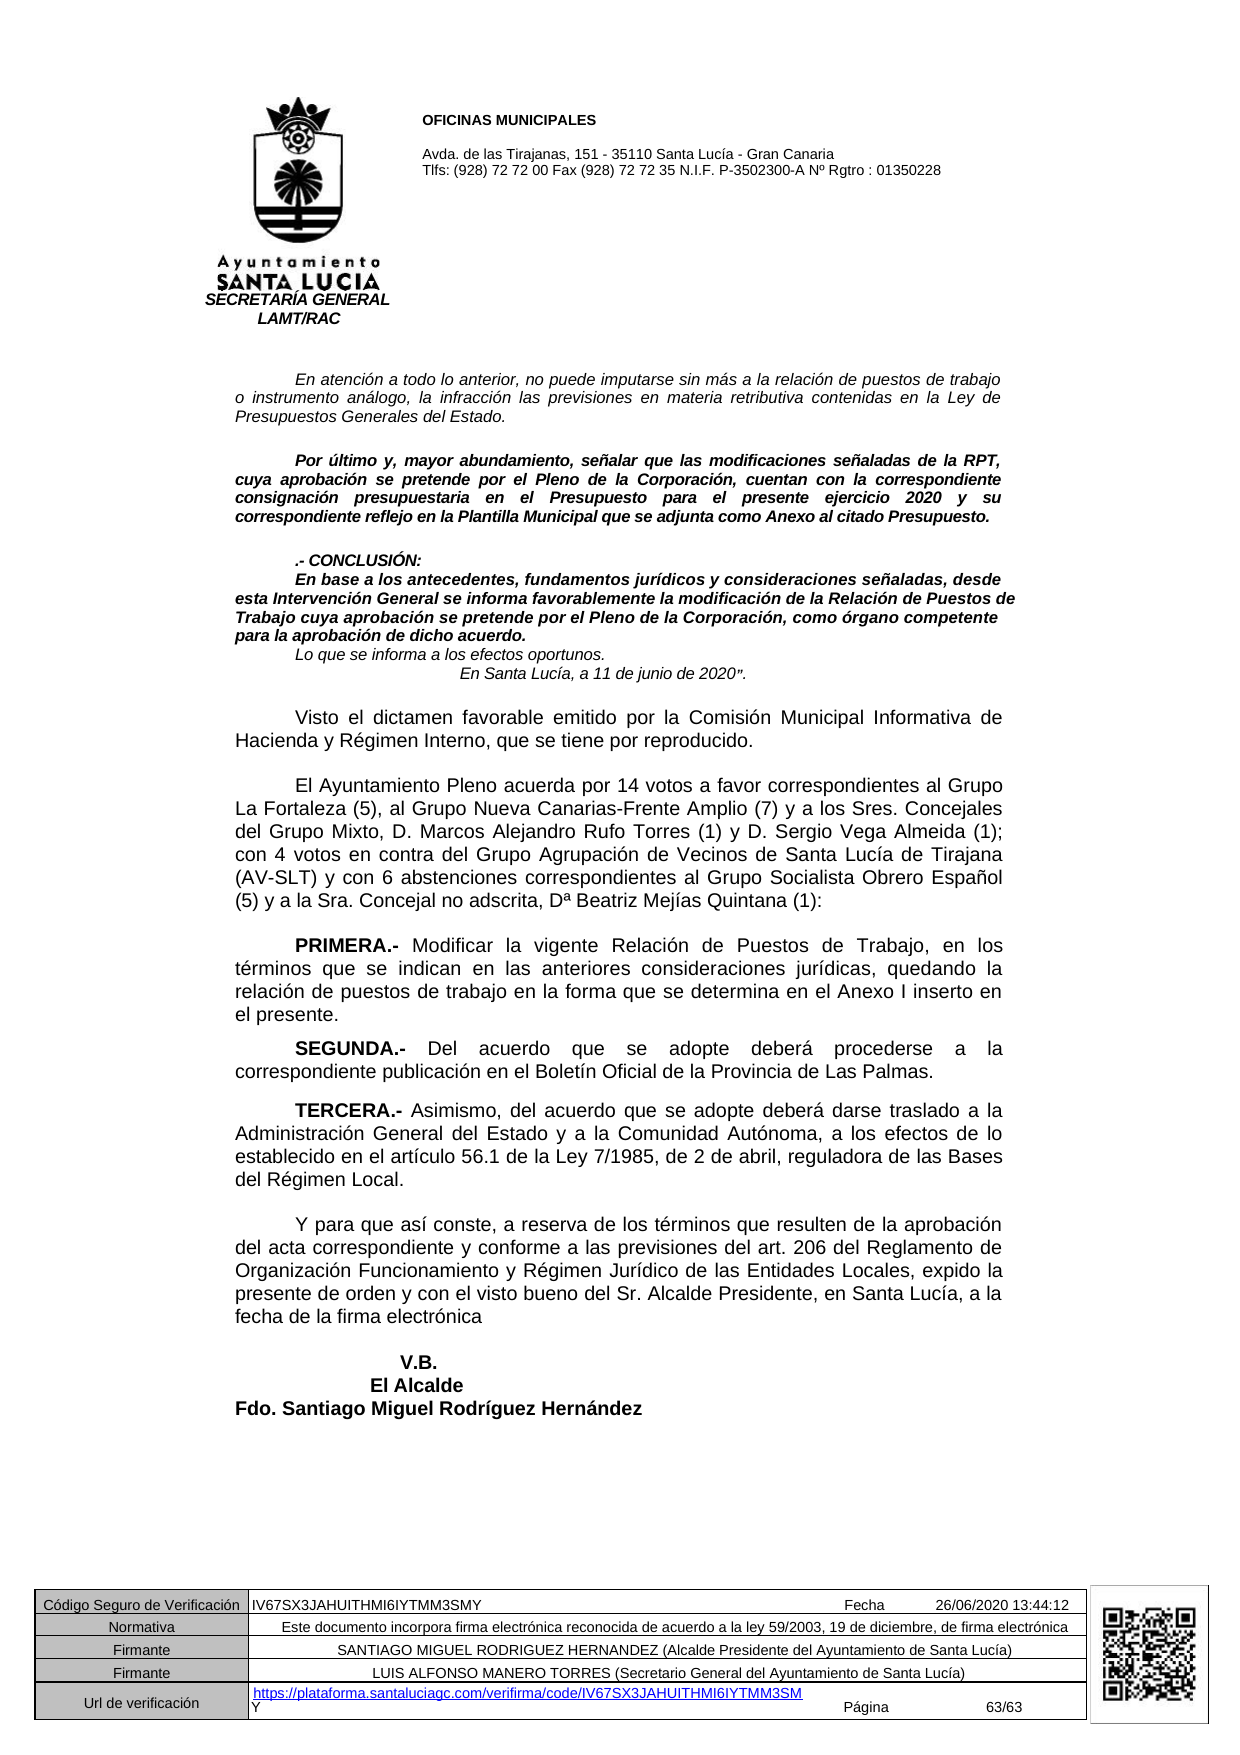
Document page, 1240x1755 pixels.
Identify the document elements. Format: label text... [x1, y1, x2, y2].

text Y para que así conste, a reserva de los términos que resulten de la aprobación del acta correspondiente y conforme a las previsiones del art. 206 del Reglamento de Organización Funcionamiento y Régimen Jurídico de las Entidades Locales, expido la presente de orden y con el visto bueno del Sr. Alcalde Presidente, en Santa Lucía, a la fecha de la firma electrónica [235, 1213, 1004, 1328]
text En base a los antecedentes, fundamentos jurídicos y consideraciones señaladas, desde [295, 571, 1131, 589]
table_cell Firmante [36, 1659, 248, 1681]
text V.B. [400, 1351, 1131, 1374]
text TERCERA.- Asimismo, del acuerdo que se adopte deberá darse traslado a la Administración General del Estado y a la Comunidad Autónoma, a los efectos de lo establecido en el artículo 56.1 de la Ley 7/1985, de 2 de abril, reguladora de las Bases del Régimen Local. [235, 1099, 1004, 1191]
table_header Código Seguro de Verificación [36, 1590, 248, 1613]
table_cell LUIS ALFONSO MANERO TORRES (Secretario General del Ayuntamiento de Santa Lucía) [249, 1659, 1086, 1681]
text Por último y, mayor abundamiento, señalar que las modificaciones señaladas de la RPT, cuya aprobación se pretende por el Pleno de la Corporación, cuentan con la correspondiente consignación presupuestaria en el Presupuesto para el presente ejercicio 2020 y su correspondiente reflejo en la Plantilla Municipal que se adjunta como Anexo al citado Presupuesto. [235, 452, 1004, 526]
table_header [77, 96, 392, 291]
table_cell SANTIAGO MIGUEL RODRIGUEZ HERNANDEZ (Alcalde Presidente del Ayuntamiento de Santa Lucía) [249, 1636, 1086, 1658]
text Fdo. Santiago Miguel Rodríguez Hernández [235, 1397, 1131, 1419]
table_cell Firmante [36, 1636, 248, 1658]
table_cell [392, 291, 1131, 329]
text .- CONCLUSIÓN: [295, 552, 1131, 570]
table_header OFICINAS MUNICIPALES Avda. de las Tirajanas, 151 - 35110 Santa Lucía - Gran Canaria Tlfs: (928) 72 72 00 Fax (928) 72 72 35 N.I.F. P-3502300-A Nº Rgtro : 01350228 [392, 96, 1131, 291]
table_cell Url de verificación [36, 1683, 248, 1719]
text En Santa Lucía, a 11 de junio de 2020”. [77, 664, 1131, 683]
table_cell Este documento incorpora firma electrónica reconocida de acuerdo a la ley 59/2003, 19 de diciembre, de firma electrónica [249, 1614, 1086, 1635]
text para la aprobación de dicho acuerdo. [235, 627, 1131, 645]
table_cell Normativa [36, 1614, 248, 1635]
text En atención a todo lo anterior, no puede imputarse sin más a la relación de puestos de trabajo o instrumento análogo, la infracción las previsiones en materia retributiva contenidas en la Ley de Presupuestos Generales del Estado. [235, 371, 1004, 426]
text Trabajo cuya aprobación se pretende por el Pleno de la Corporación, como órgano competente [235, 608, 1131, 627]
text El Ayuntamiento Pleno acuerda por 14 votos a favor correspondientes al Grupo La Fortaleza (5), al Grupo Nueva Canarias-Frente Amplio (7) y a los Sres. Concejales del Grupo Mixto, D. Marcos Alejandro Rufo Torres (1) y D. Sergio Vega Almeida (1); con 4 votos en contra del Grupo Agrupación de Vecinos de Santa Lucía de Tirajana (AV-SLT) y con 6 abstenciones correspondientes al Grupo Socialista Obrero Español (5) y a la Sra. Concejal no adscrita, Dª Beatriz Mejías Quintana (1): [235, 774, 1004, 912]
text Visto el dictamen favorable emitido por la Comisión Municipal Informativa de Hacienda y Régimen Interno, que se tiene por reproducido. [235, 706, 1004, 752]
table_header IV67SX3JAHUITHMI6IYTMM3SMY Fecha 26/06/2020 13:44:12 [249, 1590, 1086, 1613]
text esta Intervención General se informa favorablemente la modificación de la Relación de Puestos de [235, 590, 1131, 608]
text PRIMERA.- Modificar la vigente Relación de Puestos de Trabajo, en los términos que se indican en las anteriores consideraciones jurídicas, quedando la relación de puestos de trabajo en la forma que se determina en el Anexo I inserto en el presente. [235, 934, 1004, 1026]
text Lo que se informa a los efectos oportunos. [295, 646, 1131, 664]
text El Alcalde [370, 1374, 1131, 1397]
text SEGUNDA.- Del acuerdo que se adopte deberá procederse a la correspondiente publicación en el Boletín Oficial de la Provincia de Las Palmas. [235, 1037, 1004, 1083]
table_cell https://plataforma.santaluciagc.com/verifirma/code/IV67SX3JAHUITHMI6IYTMM3SM Y Página 63/63 [249, 1683, 1086, 1719]
table_cell SECRETARÍA GENERAL LAMT/RAC [77, 291, 392, 329]
